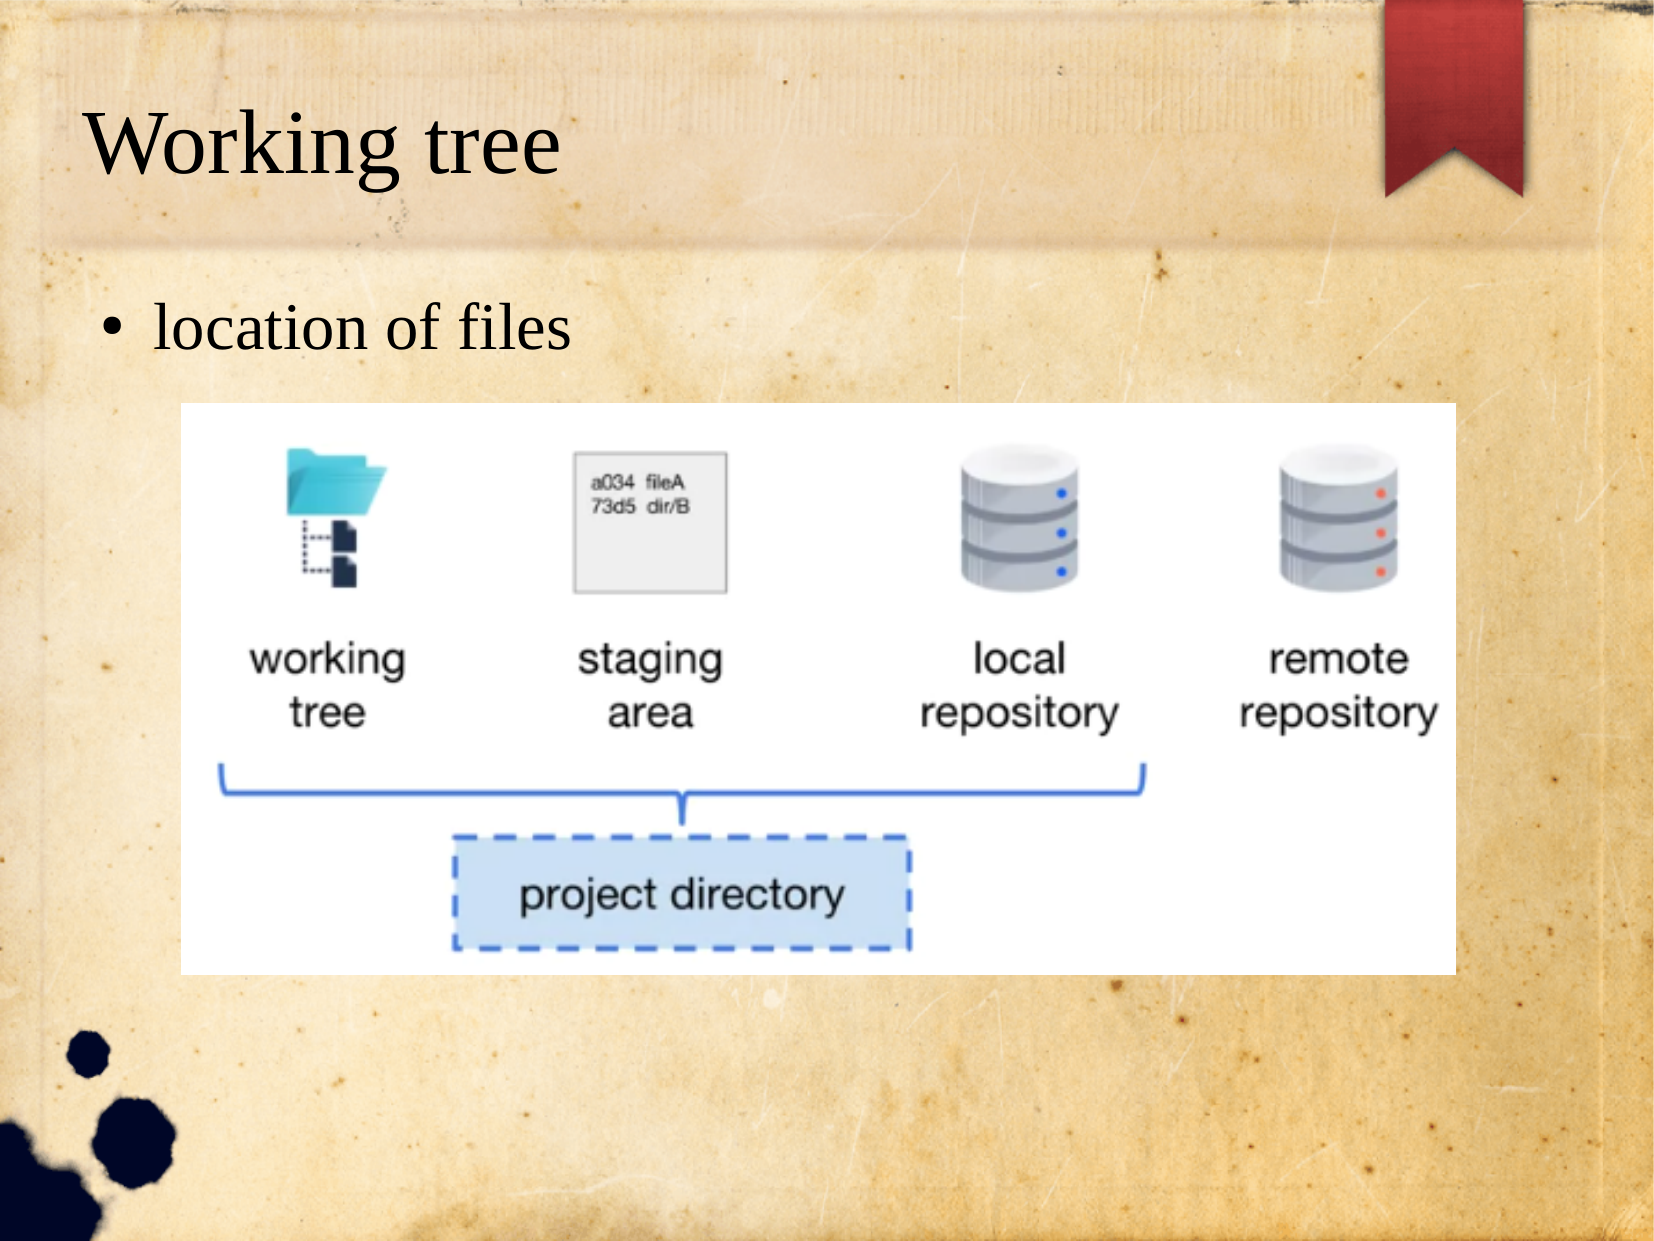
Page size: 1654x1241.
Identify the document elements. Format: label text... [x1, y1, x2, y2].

list location of files [82, 290, 1538, 1010]
title Working tree [82, 49, 1347, 237]
picture [0, 0, 1654, 1241]
